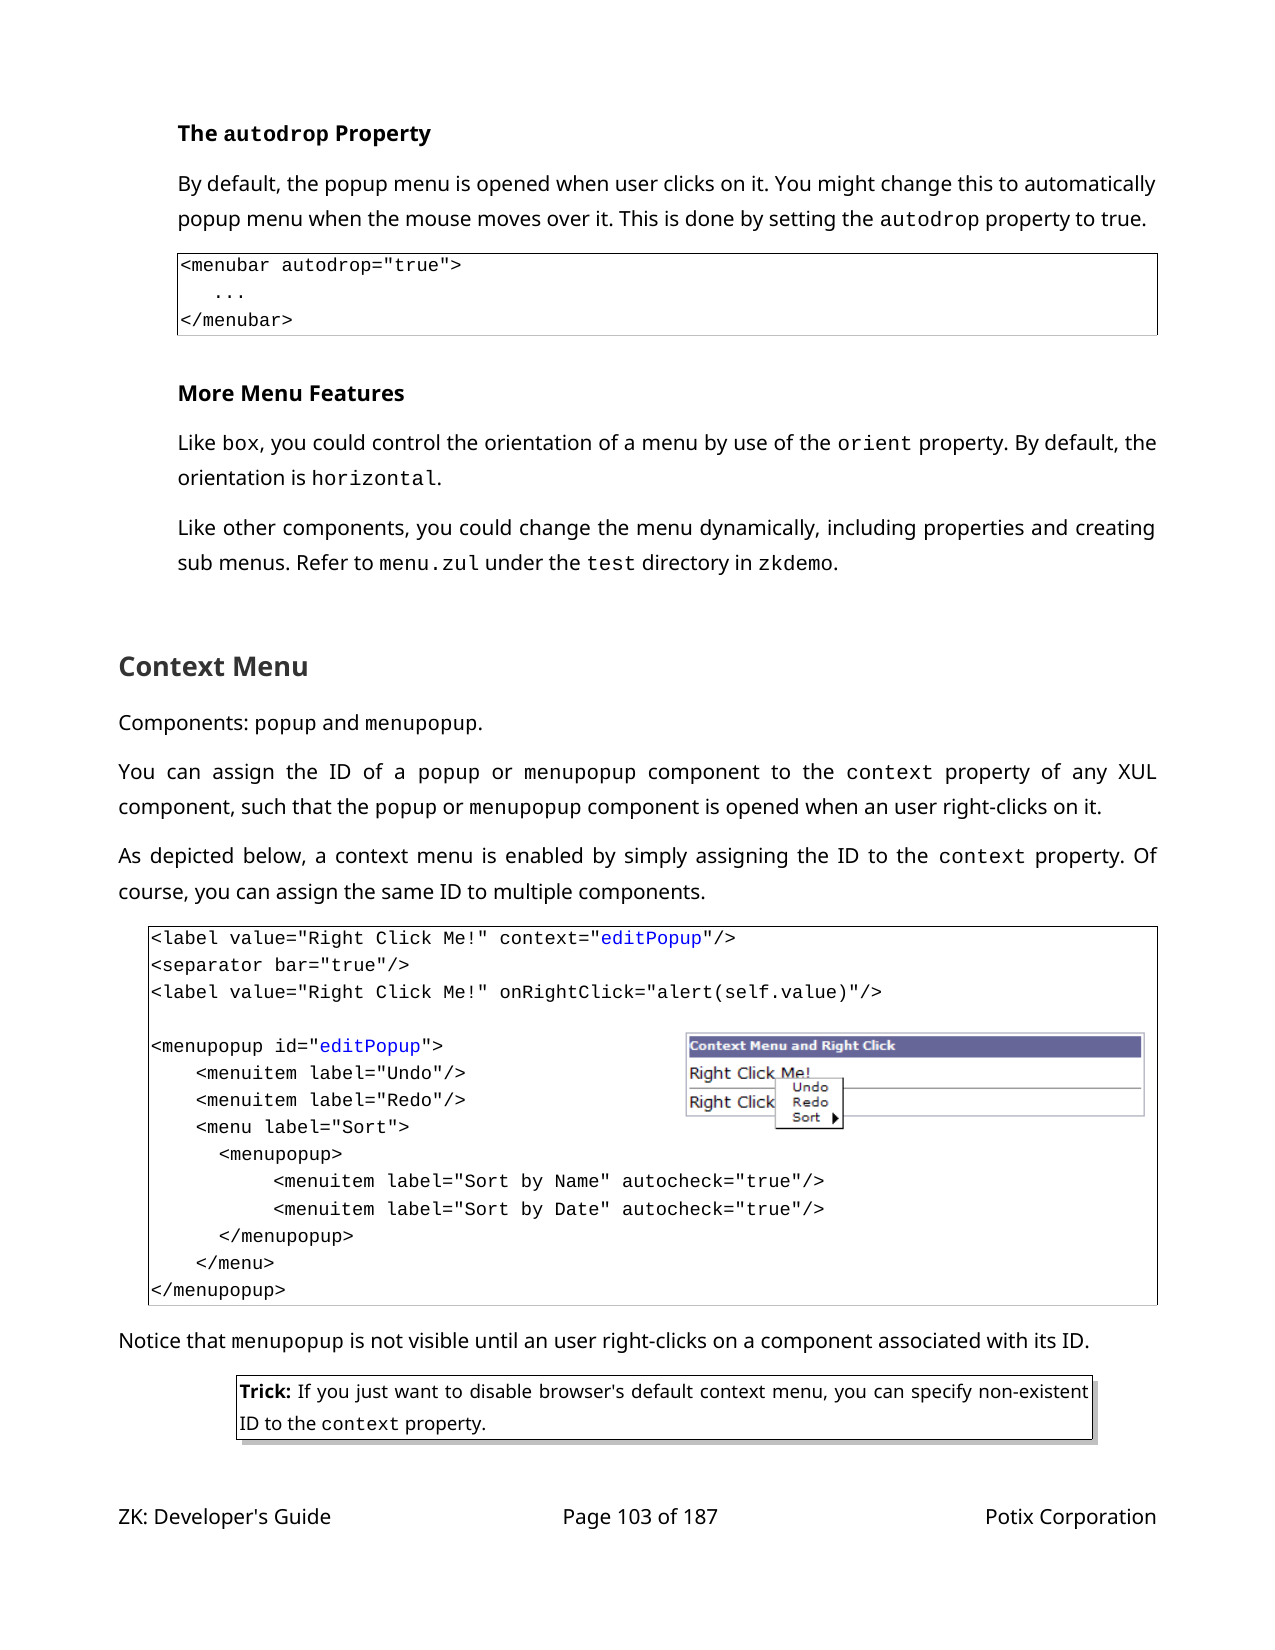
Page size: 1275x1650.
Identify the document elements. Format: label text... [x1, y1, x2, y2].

subtitle The autodrop Property [177, 118, 1157, 148]
text </menu> [149, 1251, 1157, 1275]
text </menupopup> [149, 1278, 1157, 1305]
text </menupopup> [149, 1224, 1157, 1248]
subtitle More Menu Features [177, 377, 1157, 407]
picture [682, 1030, 1149, 1133]
text By default, the popup menu is opened when user clicks on it. You might change this to automatically popup menu when the mouse moves over it. This is done by setting the autodrop property to true. [177, 169, 1157, 233]
text Like box, you could control the orientation of a menu by use of the orient property. By default, the orientation is horizontal. [177, 428, 1157, 492]
text Like other components, you could change the menu dynamically, including properties and creating sub menus. Refer to menu.zul under the test directory in zkdemo. [177, 513, 1157, 576]
text </menubar> [178, 308, 1157, 335]
text Components: popup and menupopup. [118, 708, 1157, 736]
text <menuitem label="Redo"/> [149, 1088, 682, 1112]
text <menuitem label="Sort by Date" autocheck="true"/> [149, 1197, 1157, 1221]
subtitle Context Menu [118, 647, 1157, 684]
text Trick: If you just want to disable browser's default context menu, you can specify non-existent ID to the context property. [237, 1376, 1092, 1439]
text <menubar autodrop="true"> [178, 254, 1157, 277]
text As depicted below, a context menu is enabled by simply assigning the ID to the context property. Of course, you can assign the same ID to multiple components. [118, 842, 1157, 905]
text <label value="Right Click Me!" context="editPopup"/> [149, 927, 1157, 950]
text <menupopup id="editPopup"> [149, 1033, 682, 1058]
text <menuitem label="Sort by Name" autocheck="true"/> [149, 1169, 1157, 1194]
text You can assign the ID of a popup or menupopup component to the context property of any XUL component, such that the popup or menupopup component is opened when an user right-clicks on it. [118, 757, 1157, 821]
text <menu label="Sort"> [149, 1115, 1157, 1139]
text ... [178, 280, 1157, 305]
text Notice that menupopup is not visible until an user right-clicks on a component associated with its ID. [118, 1326, 1157, 1354]
text <menupopup> [149, 1142, 1157, 1166]
text <separator bar="true"/> <label value="Right Click Me!" onRightClick="alert(self.value)"/> [149, 953, 1157, 1031]
text <menuitem label="Undo"/> [149, 1061, 682, 1085]
